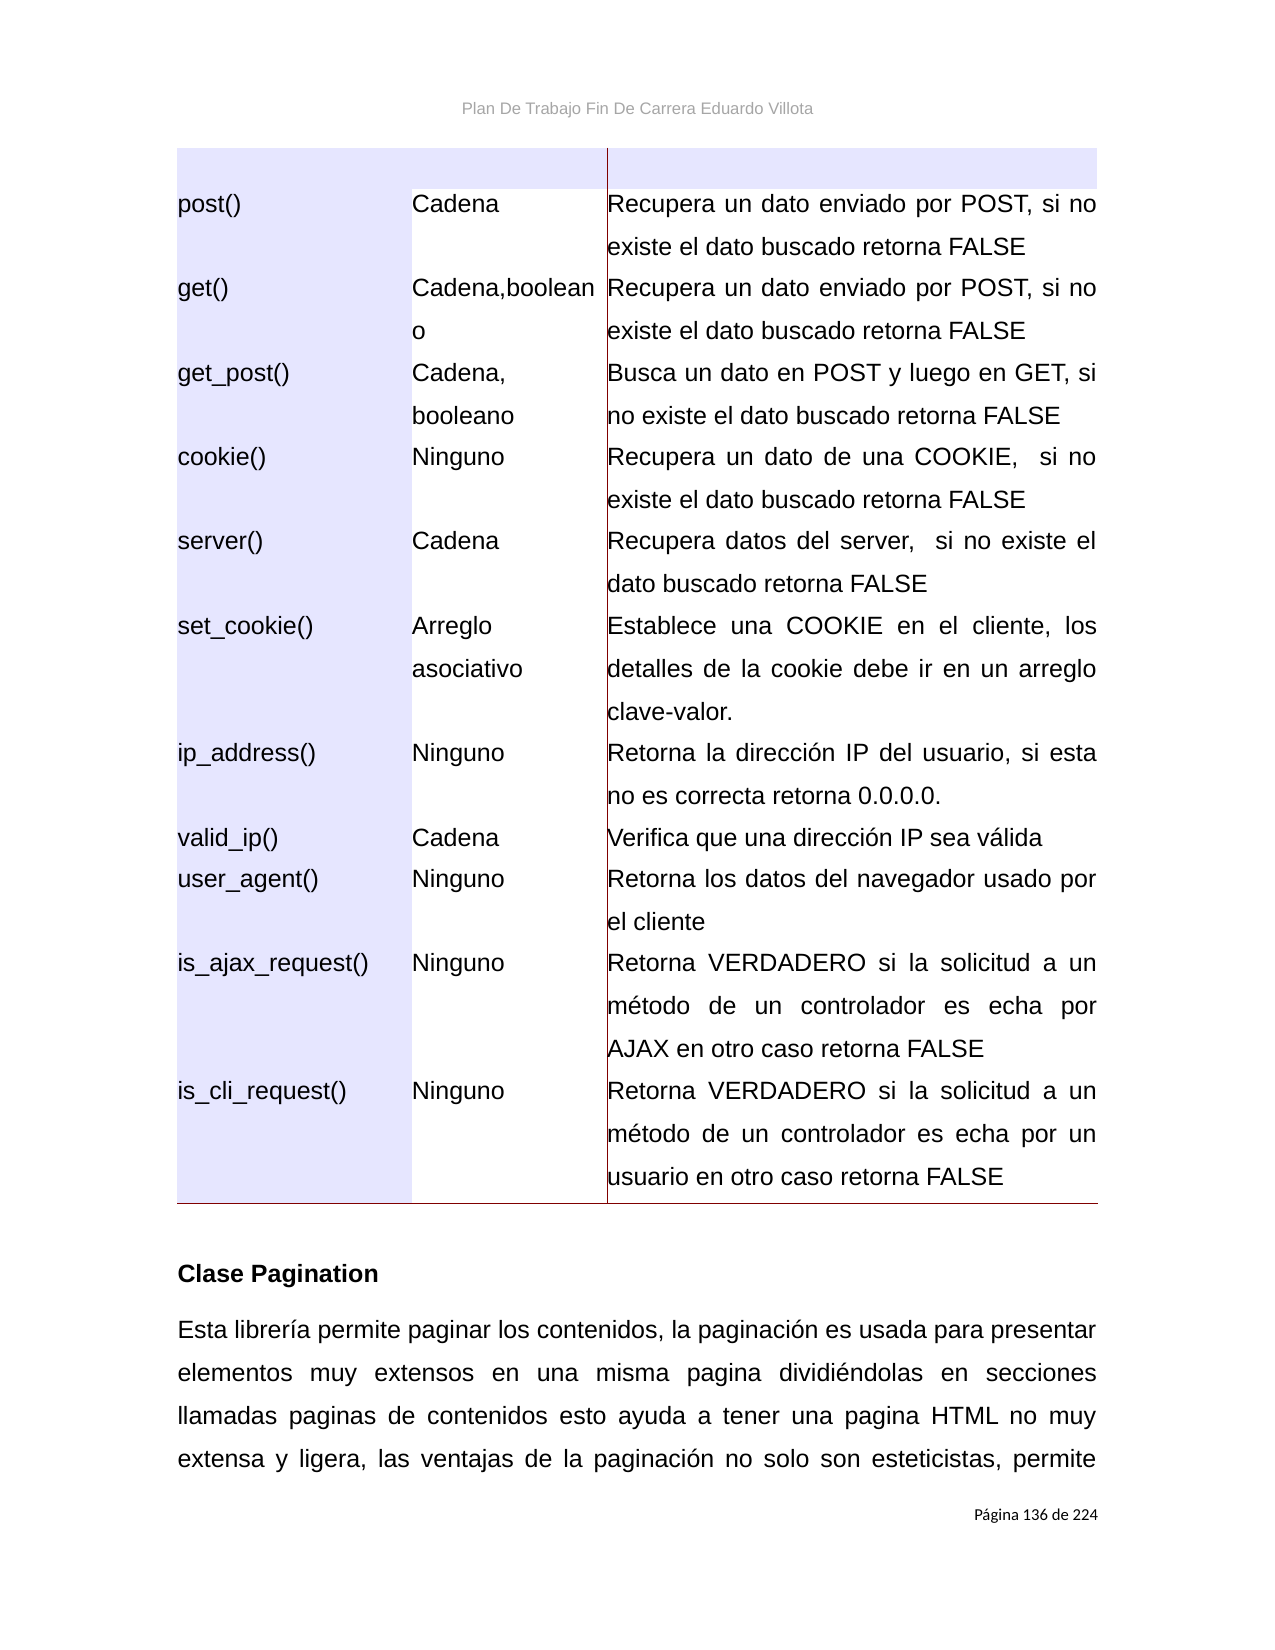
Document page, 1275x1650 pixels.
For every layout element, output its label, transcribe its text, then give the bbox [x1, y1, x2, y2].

table_cell set_cookie() [177, 611, 412, 738]
text Esta librería permite paginar los contenidos, la paginación es usada para presentar elementos muy extensos en una misma pagina dividiéndolas en secciones llamadas paginas de contenidos esto ayuda a tener una pagina HTML no muy extensa y ligera, las ventajas de la paginación no solo son esteticistas, permite [177, 1314, 1098, 1473]
table_cell Ninguno [412, 948, 607, 1076]
table_cell server() [177, 526, 412, 611]
table_cell Retorna la dirección IP del usuario, si esta no es correcta retorna 0.0.0.0. [608, 738, 1097, 823]
table_cell post() [177, 189, 412, 273]
table_cell Ninguno [412, 1076, 607, 1203]
table_cell Retorna los datos del navegador usado por el cliente [608, 864, 1097, 948]
table_cell is_ajax_request() [177, 948, 412, 1076]
table_header [608, 148, 1097, 189]
table_header [177, 148, 412, 189]
table_cell is_cli_request() [177, 1076, 412, 1203]
table_cell get() [177, 273, 412, 358]
table_cell Cadena [412, 189, 607, 273]
text Clase Pagination [177, 1259, 1098, 1288]
table_cell Ninguno [412, 442, 607, 526]
table_cell Ninguno [412, 864, 607, 948]
table_cell Recupera un dato enviado por POST, si no existe el dato buscado retorna FALSE [608, 189, 1097, 273]
table_cell Retorna VERDADERO si la solicitud a un método de un controlador es echa por un usuario en otro caso retorna FALSE [608, 1076, 1097, 1203]
table_cell Cadena [412, 823, 607, 864]
table_cell Establece una COOKIE en el cliente, los detalles de la cookie debe ir en un arreglo clave-valor. [608, 611, 1097, 738]
table_cell Recupera un dato enviado por POST, si no existe el dato buscado retorna FALSE [608, 273, 1097, 358]
table_cell Arreglo asociativo [412, 611, 607, 738]
table_cell cookie() [177, 442, 412, 526]
table_cell Recupera datos del server, si no existe el dato buscado retorna FALSE [608, 526, 1097, 611]
table_cell Recupera un dato de una COOKIE, si no existe el dato buscado retorna FALSE [608, 442, 1097, 526]
table_header [412, 148, 607, 189]
table_cell get_post() [177, 358, 412, 442]
table_cell valid_ip() [177, 823, 412, 864]
table_cell Busca un dato en POST y luego en GET, si no existe el dato buscado retorna FALSE [608, 358, 1097, 442]
table_cell Cadena [412, 526, 607, 611]
table_cell Cadena, booleano [412, 358, 607, 442]
table_cell Retorna VERDADERO si la solicitud a un método de un controlador es echa por AJAX en otro caso retorna FALSE [608, 948, 1097, 1076]
table_cell user_agent() [177, 864, 412, 948]
table_cell Verifica que una dirección IP sea válida [608, 823, 1097, 864]
table_cell Cadena,booleano [412, 273, 607, 358]
table_cell ip_address() [177, 738, 412, 823]
table_cell Ninguno [412, 738, 607, 823]
